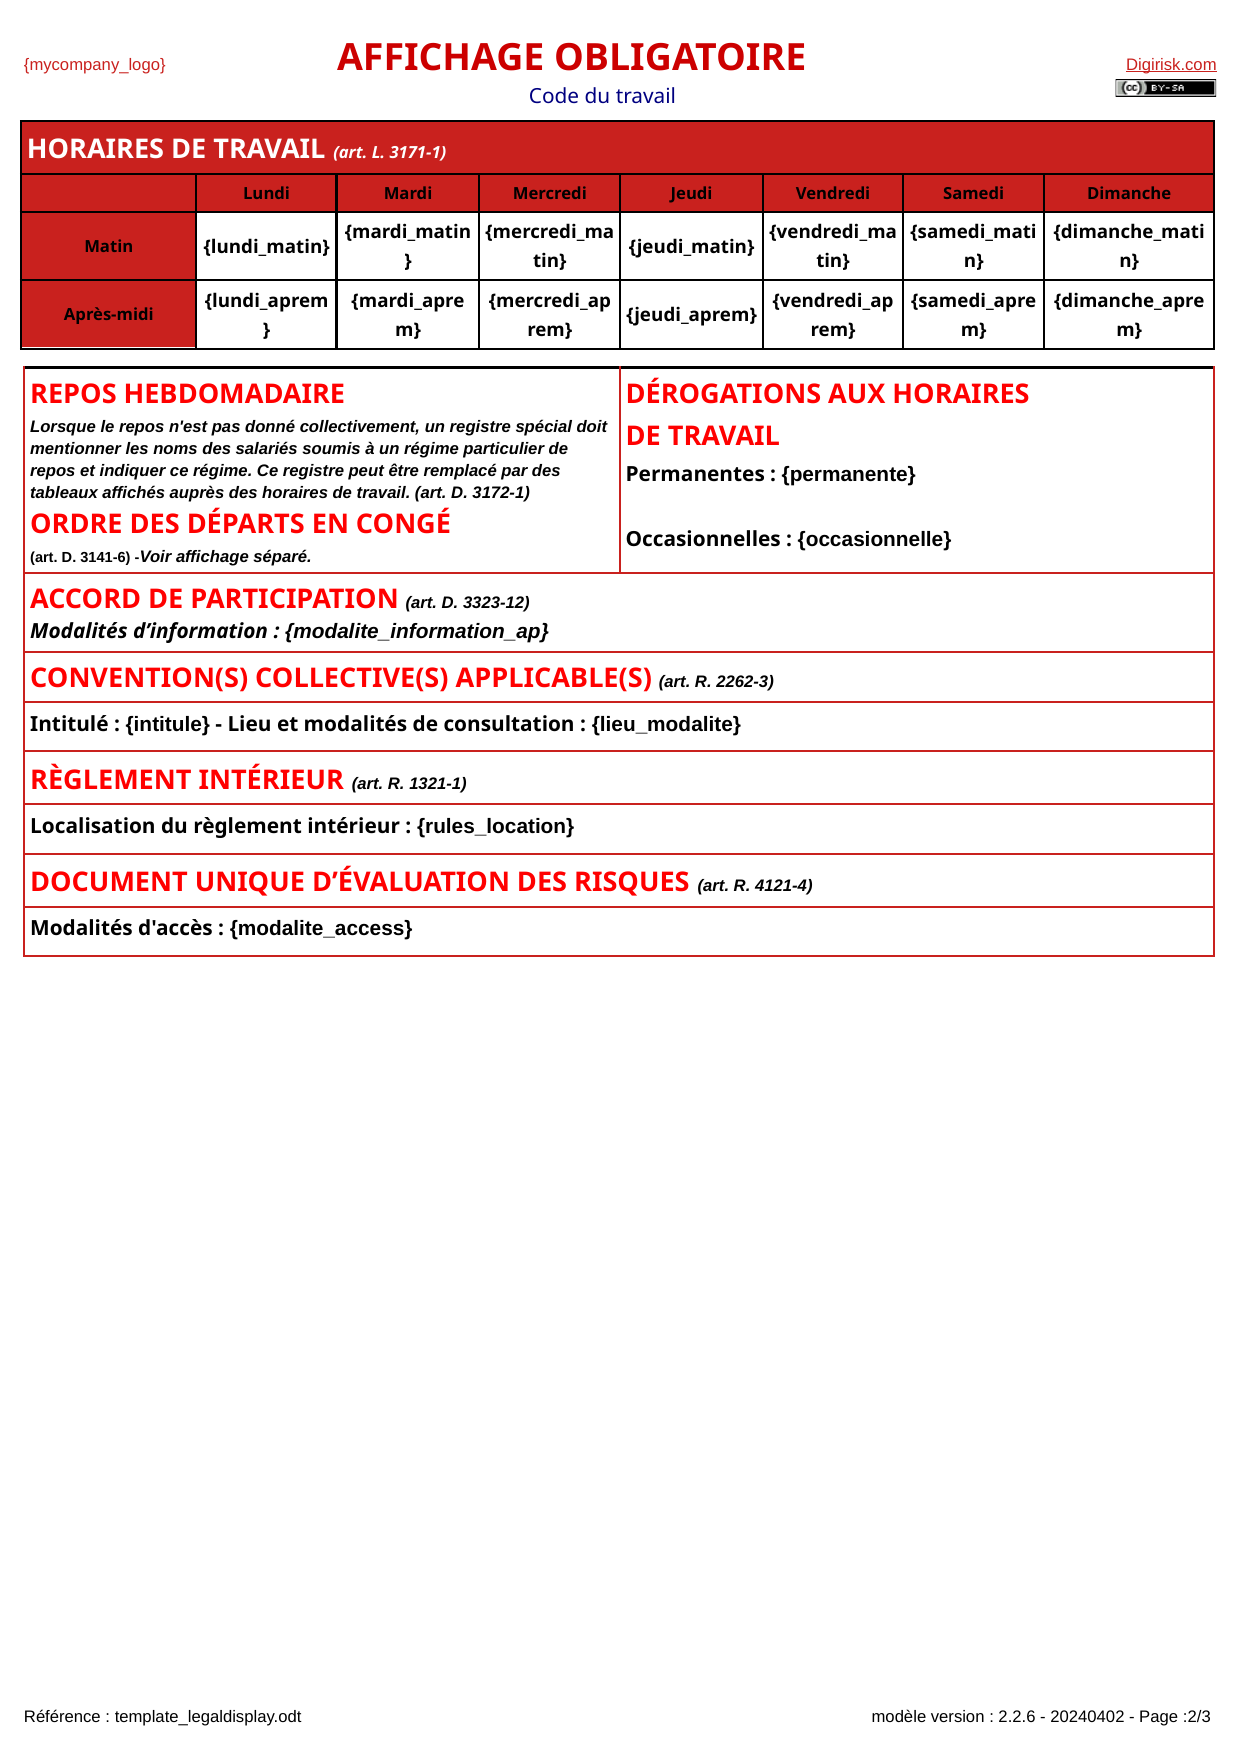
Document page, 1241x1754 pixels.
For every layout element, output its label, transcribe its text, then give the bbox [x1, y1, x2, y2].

table_cell Matin [22, 213, 195, 279]
table_cell {dimanche_aprem} [1045, 281, 1213, 347]
table_cell Modalités d'accès : {modalite_access} [25, 908, 1213, 955]
table_header HORAIRES DE TRAVAIL (art. L. 3171-1) [22, 122, 1213, 173]
table_cell RÈGLEMENT INTÉRIEUR (art. R. 1321-1) [25, 752, 1213, 803]
picture [1115, 79, 1217, 97]
table_cell {mardi_matin} [338, 213, 478, 279]
table_cell Après-midi [22, 281, 195, 347]
table_cell {mercredi_matin} [480, 213, 619, 279]
table_cell Jeudi [621, 175, 762, 211]
table_cell Lundi [197, 175, 335, 211]
table_cell {mardi_aprem} [338, 281, 478, 347]
table_cell Dimanche [1045, 175, 1213, 211]
table_cell Mardi [338, 175, 478, 211]
table_cell {jeudi_aprem} [621, 281, 762, 347]
table_cell {vendredi_aprem} [764, 281, 902, 347]
table_cell {mercredi_aprem} [480, 281, 619, 347]
table_cell {dimanche_matin} [1045, 213, 1213, 279]
table_cell Samedi [904, 175, 1043, 211]
table_cell {samedi_matin} [904, 213, 1043, 279]
table_cell {lundi_matin} [197, 213, 335, 279]
table_cell Localisation du règlement intérieur : {rules_location} [25, 805, 1213, 852]
table_cell {jeudi_matin} [621, 213, 762, 279]
table_cell {samedi_aprem} [904, 281, 1043, 347]
table_cell {vendredi_matin} [764, 213, 902, 279]
table_cell CONVENTION(S) COLLECTIVE(S) APPLICABLE(S) (art. R. 2262-3) [25, 653, 1213, 701]
table_cell Intitulé : {intitule} - Lieu et modalités de consultation : {lieu_modalite} [25, 703, 1213, 750]
table_cell DOCUMENT UNIQUE D’ÉVALUATION DES RISQUES (art. R. 4121-4) [25, 855, 1213, 906]
table_header REPOS HEBDOMADAIRE Lorsque le repos n'est pas donné collectivement, un registre spécial doit mentionner les noms des salariés soumis à un régime particulier de repos et indiquer ce régime. Ce registre peut être remplacé par des tableaux affichés auprès des horaires de travail. (art. D. 3172-1) ORDRE DES DÉPARTS EN CONGÉ (art. D. 3141-6) -Voir affichage séparé. [25, 369, 619, 572]
table_cell {lundi_aprem} [197, 281, 335, 347]
table_cell Mercredi [480, 175, 619, 211]
table_header DÉROGATIONS AUX HORAIRES DE TRAVAIL Permanentes : {permanente} Occasionnelles : {occasionnelle} [621, 369, 1213, 572]
table_cell Vendredi [764, 175, 902, 211]
table_cell ACCORD DE PARTICIPATION (art. D. 3323-12) Modalités d’information : {modalite_information_ap} [25, 574, 1213, 651]
table_cell [22, 175, 195, 211]
